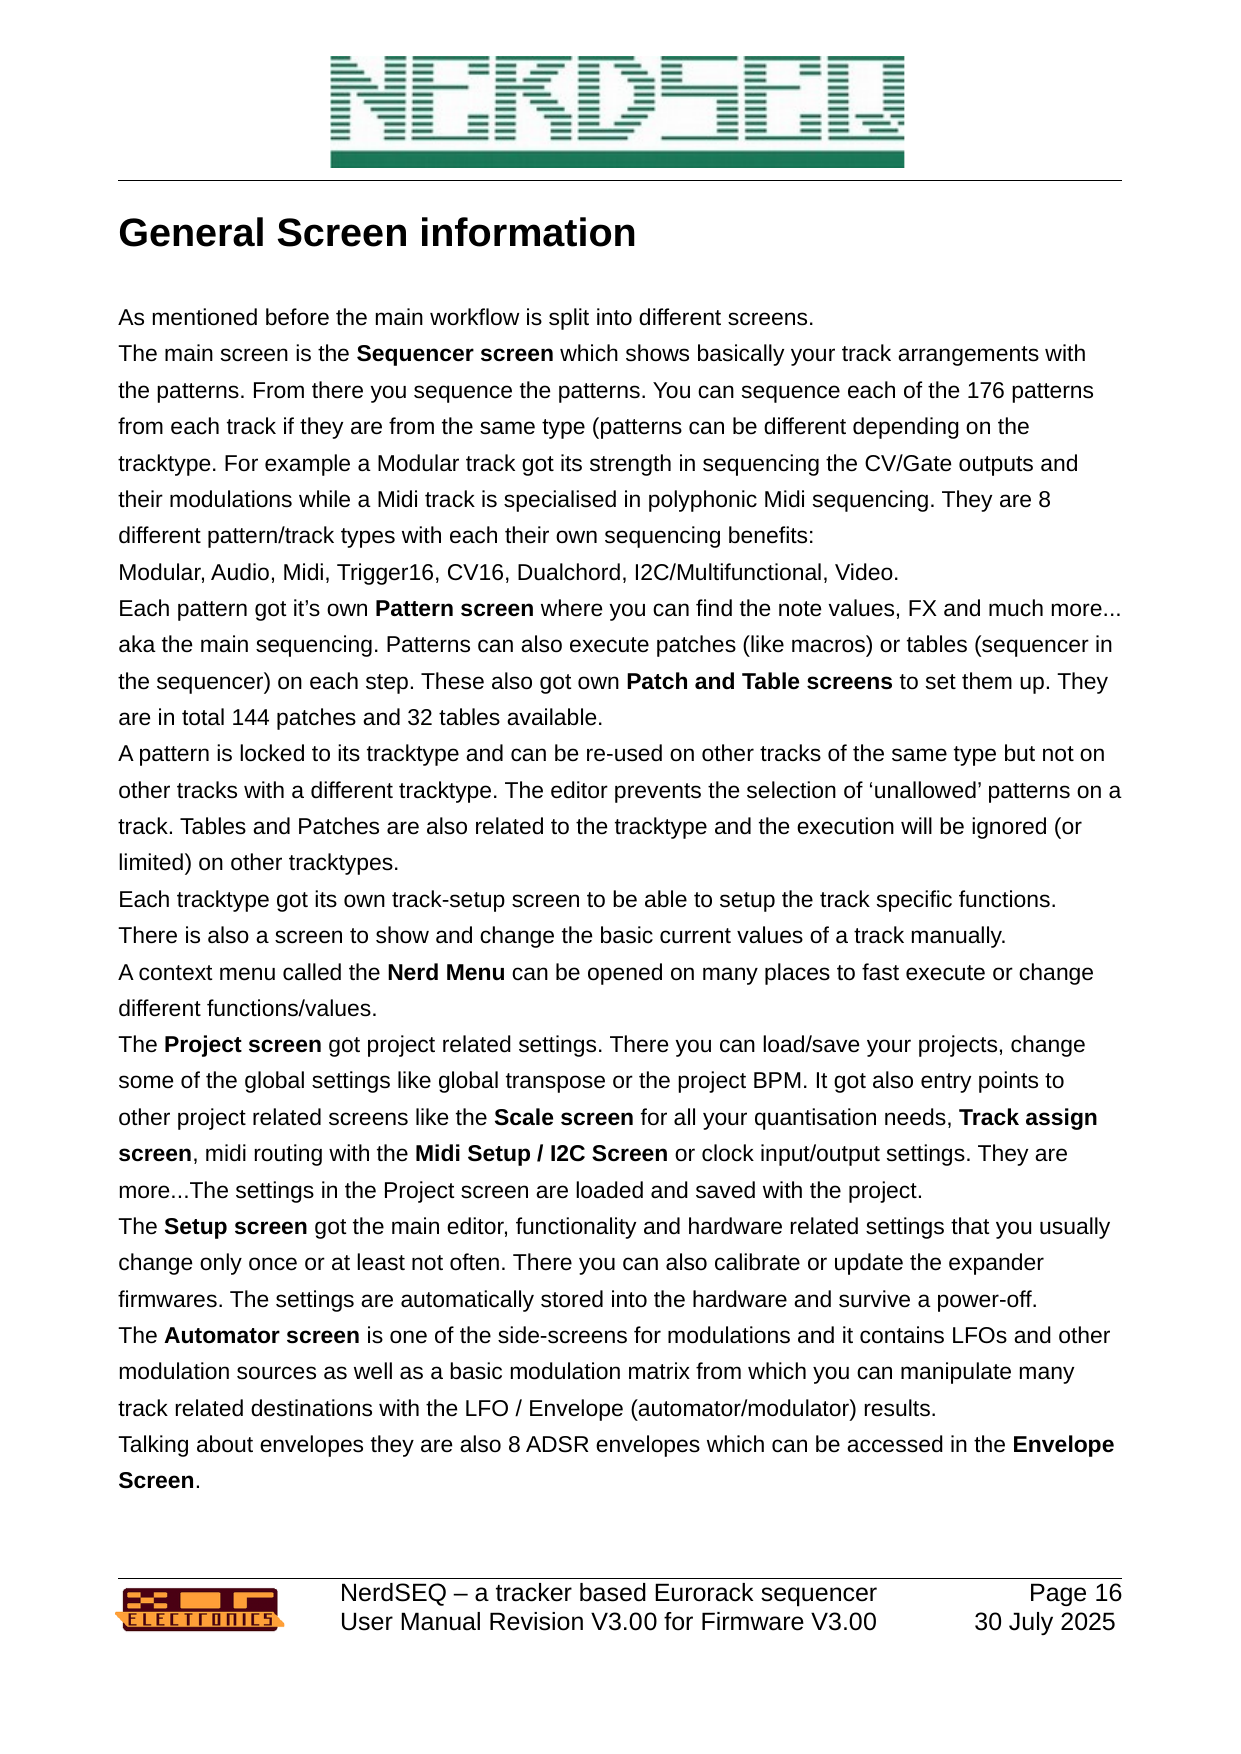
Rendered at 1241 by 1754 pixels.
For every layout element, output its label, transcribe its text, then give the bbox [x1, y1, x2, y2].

text Talking about envelopes they are also 8 ADSR envelopes which can be accessed in the Envelope Screen. [118, 1431, 1122, 1494]
text A context menu called the Nerd Menu can be opened on many places to fast execute or change different functions/values. [118, 958, 1122, 1021]
text The main screen is the Sequencer screen which shows basically your track arrangements with the patterns. From there you sequence the patterns. You can sequence each of the 176 patterns from each track if they are from the same type (patterns can be different depending on the tracktype. For example a Modular track got its strength in sequencing the CV/Gate outputs and their modulations while a Midi track is specialised in polyphonic Midi sequencing. They are 8 different pattern/track types with each their own sequencing benefits: [118, 340, 1122, 548]
text Each pattern got it’s own Pattern screen where you can find the note values, FX and much more... aka the main sequencing. Patterns can also execute patches (like macros) or tables (sequencer in the sequencer) on each step. These also got own Patch and Table screens to set them up. They are in total 144 patches and 32 tables available. [118, 595, 1122, 730]
text The Setup screen got the main editor, functionality and hardware related settings that you usually change only once or at least not often. There you can also calibrate or update the expander firmwares. The settings are automatically stored into the hardware and survive a power-off. [118, 1213, 1122, 1312]
text As mentioned before the main workflow is split into different screens. [118, 304, 1122, 330]
text The Automator screen is one of the side-screens for modulations and it contains LFOs and other modulation sources as well as a basic modulation matrix from which you can manipulate many track related destinations with the LFO / Envelope (automator/modulator) results. [118, 1322, 1122, 1421]
text The Project screen got project related settings. There you can load/save your projects, change some of the global settings like global transpose or the project BPM. It got also entry points to other project related screens like the Scale screen for all your quantisation needs, Track assign screen, midi routing with the Midi Setup / I2C Screen or clock input/output settings. They are more...The settings in the Project screen are loaded and saved with the project. [118, 1031, 1122, 1203]
subtitle General Screen information [118, 209, 1122, 255]
text Modular, Audio, Midi, Trigger16, CV16, Dualchord, I2C/Multifunctional, Video. [118, 558, 1122, 585]
picture [330, 56, 905, 168]
text There is also a screen to show and change the basic current values of a track manually. [118, 922, 1122, 948]
picture [115, 1584, 285, 1634]
text A pattern is locked to its tracktype and can be re-used on other tracks of the same type but not on other tracks with a different tracktype. The editor prevents the selection of ‘unallowed’ patterns on a track. Tables and Patches are also related to the tracktype and the execution will be ignored (or limited) on other tracktypes. [118, 740, 1122, 876]
text Each tracktype got its own track-setup screen to be able to setup the track specific functions. [118, 886, 1122, 912]
